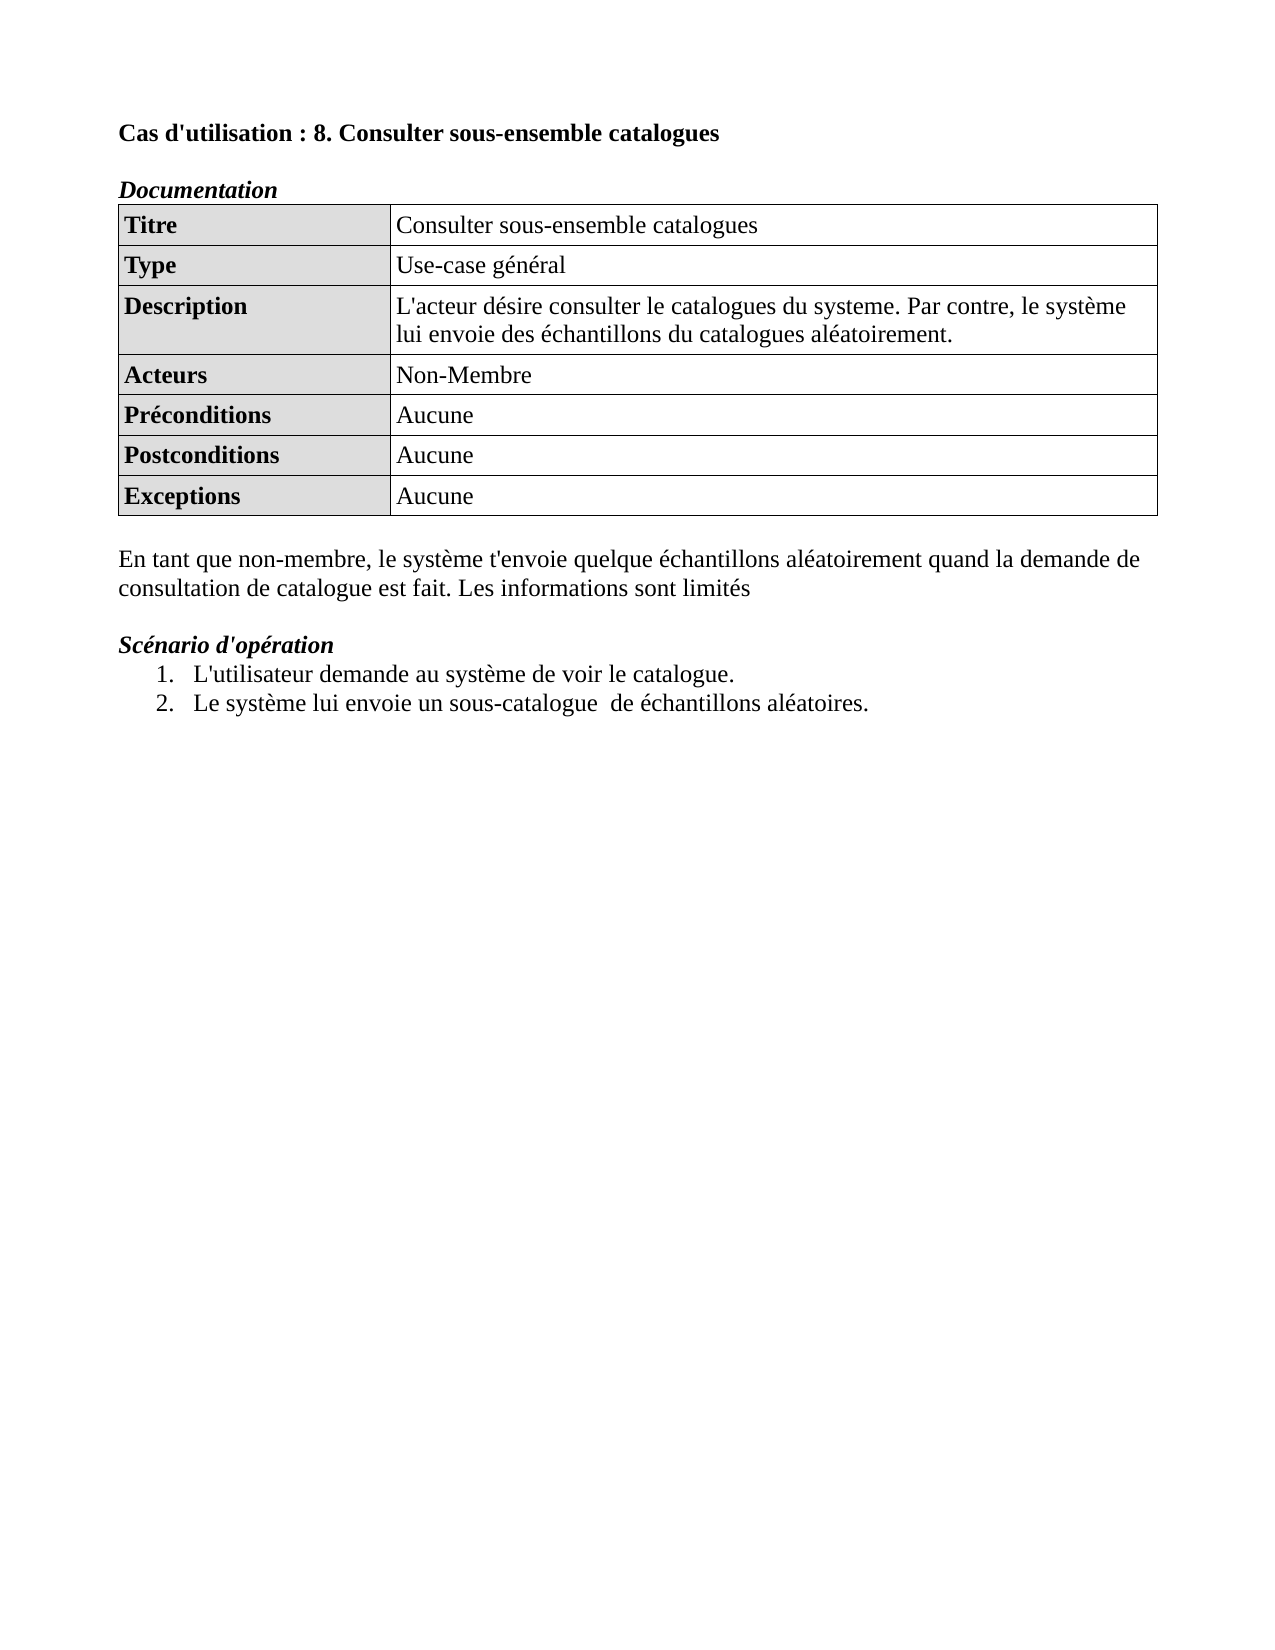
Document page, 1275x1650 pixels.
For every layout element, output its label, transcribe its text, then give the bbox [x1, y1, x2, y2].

table_cell Aucune [391, 436, 1157, 475]
table_cell Acteurs [119, 355, 390, 394]
table_cell Description [119, 286, 390, 354]
table_cell Use-case général [391, 246, 1157, 285]
text Scénario d'opération [118, 630, 1157, 659]
table_cell Non-Membre [391, 355, 1157, 394]
table_cell L'acteur désire consulter le catalogues du systeme. Par contre, le système lui envoie des échantillons du catalogues aléatoirement. [391, 286, 1157, 354]
table_cell Aucune [391, 395, 1157, 435]
text En tant que non-membre, le système t'envoie quelque échantillons aléatoirement quand la demande de consultation de catalogue est fait. Les informations sont limités [118, 544, 1157, 602]
table_cell Type [119, 246, 390, 285]
text Cas d'utilisation : 8. Consulter sous-ensemble catalogues [118, 118, 1157, 147]
table_cell Préconditions [119, 395, 390, 435]
table_cell Aucune [391, 476, 1157, 515]
table_header Consulter sous-ensemble catalogues [391, 205, 1157, 245]
table_header Titre [119, 205, 390, 245]
text Documentation [118, 176, 1157, 204]
table_cell Postconditions [119, 436, 390, 475]
list L'utilisateur demande au système de voir le catalogue. [156, 659, 1157, 688]
table_cell Exceptions [119, 476, 390, 515]
list Le système lui envoie un sous-catalogue de échantillons aléatoires. [156, 688, 1157, 717]
